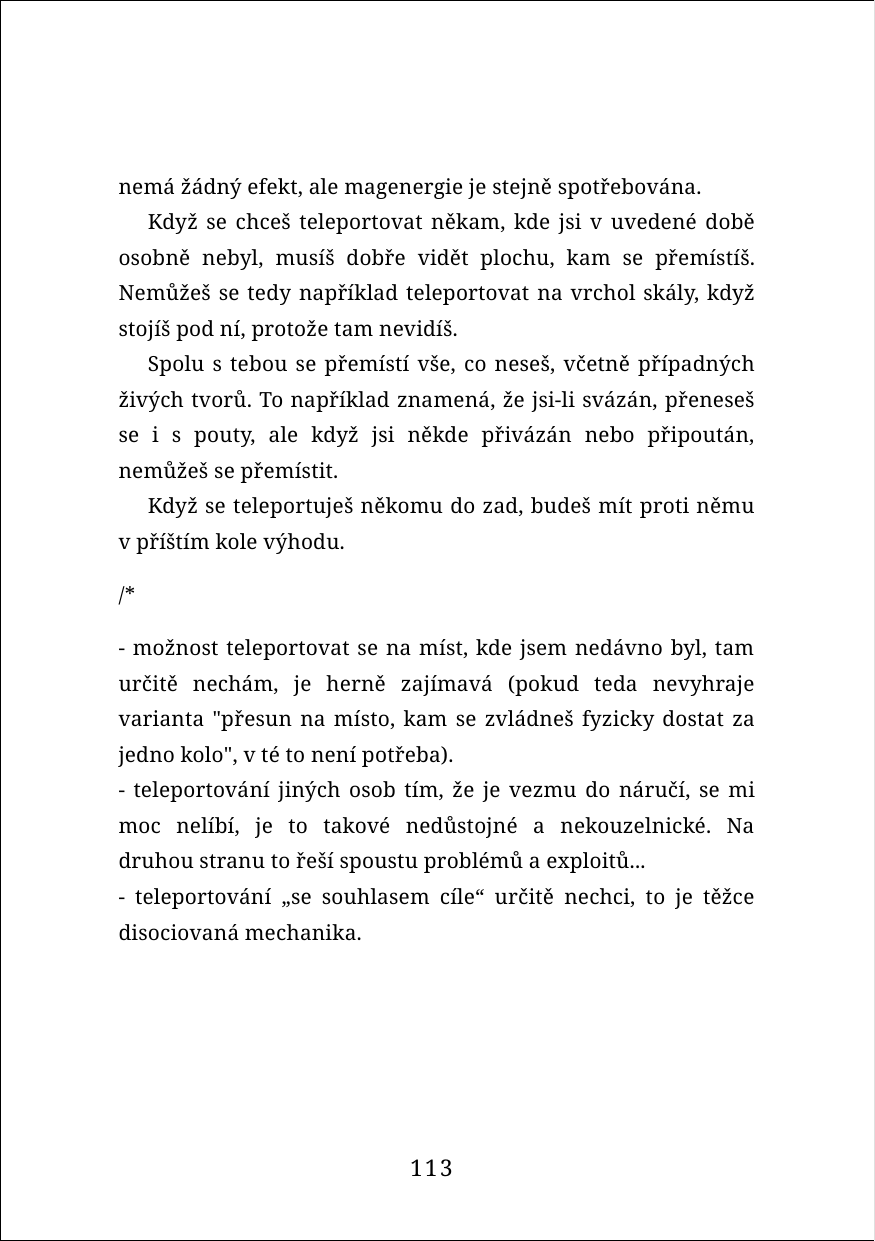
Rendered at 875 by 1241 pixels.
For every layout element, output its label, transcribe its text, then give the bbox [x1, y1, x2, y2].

text nemá žádný efekt, ale magenergie je stejně spotřebována. Když se chceš teleportovat někam, kde jsi v uvedené době osobně nebyl, musíš dobře vidět plochu, kam se přemístíš. Nemůžeš se tedy například teleportovat na vrchol skály, když stojíš pod ní, protože tam nevidíš. Spolu s tebou se přemístí vše, co neseš, včetně případných živých tvorů. To například znamená, že jsi-li svázán, přeneseš se i s pouty, ale když jsi někde přivázán nebo připoután, nemůžeš se přemístit. Když se teleportuješ někomu do zad, budeš mít proti němu v příštím kole výhodu. [118, 172, 756, 555]
text - možnost teleportovat se na míst, kde jsem nedávno byl, tam určitě nechám, je herně zajímavá (pokud teda nevyhraje varianta "přesun na místo, kam se zvládneš fyzicky dostat za jedno kolo", v té to není potřeba). - teleportování jiných osob tím, že je vezmu do náručí, se mi moc nelíbí, je to takové nedůstojné a nekouzelnické. Na druhou stranu to řeší spoustu problémů a exploitů... - teleportování „se souhlasem cíle“ určitě nechci, to je těžce disociovaná mechanika. [118, 633, 756, 946]
text /* [118, 580, 756, 609]
